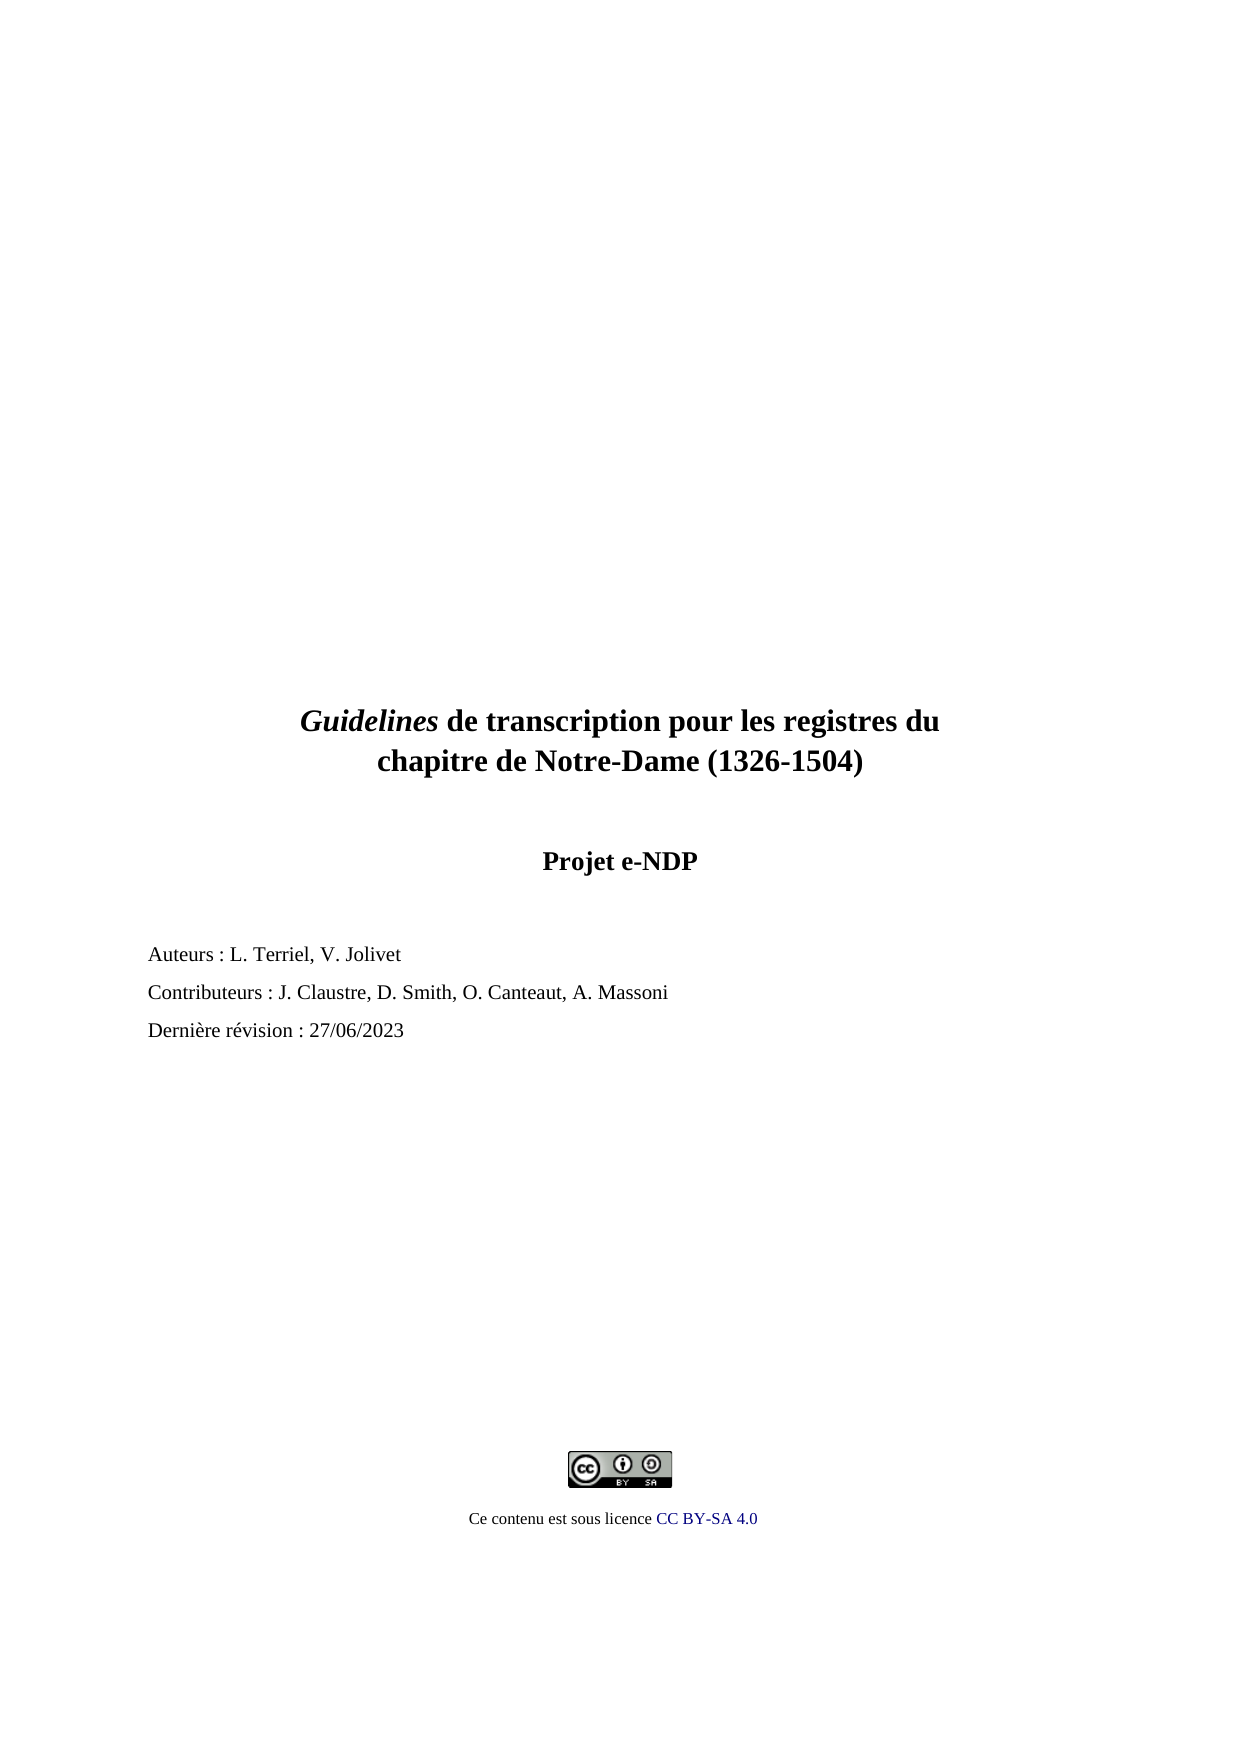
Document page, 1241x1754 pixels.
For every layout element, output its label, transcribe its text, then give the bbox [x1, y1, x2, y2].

text Auteurs : L. Terriel, V. Jolivet [148, 942, 1093, 966]
text Projet e-NDP [148, 844, 1093, 876]
picture [568, 1451, 673, 1488]
text Dernière révision : 27/06/2023 [148, 1018, 1093, 1042]
text Contributeurs : J. Claustre, D. Smith, O. Canteaut, A. Massoni [148, 980, 1093, 1004]
text Guidelines de transcription pour les registres du chapitre de Notre-Dame (1326-1504) [148, 703, 1093, 778]
